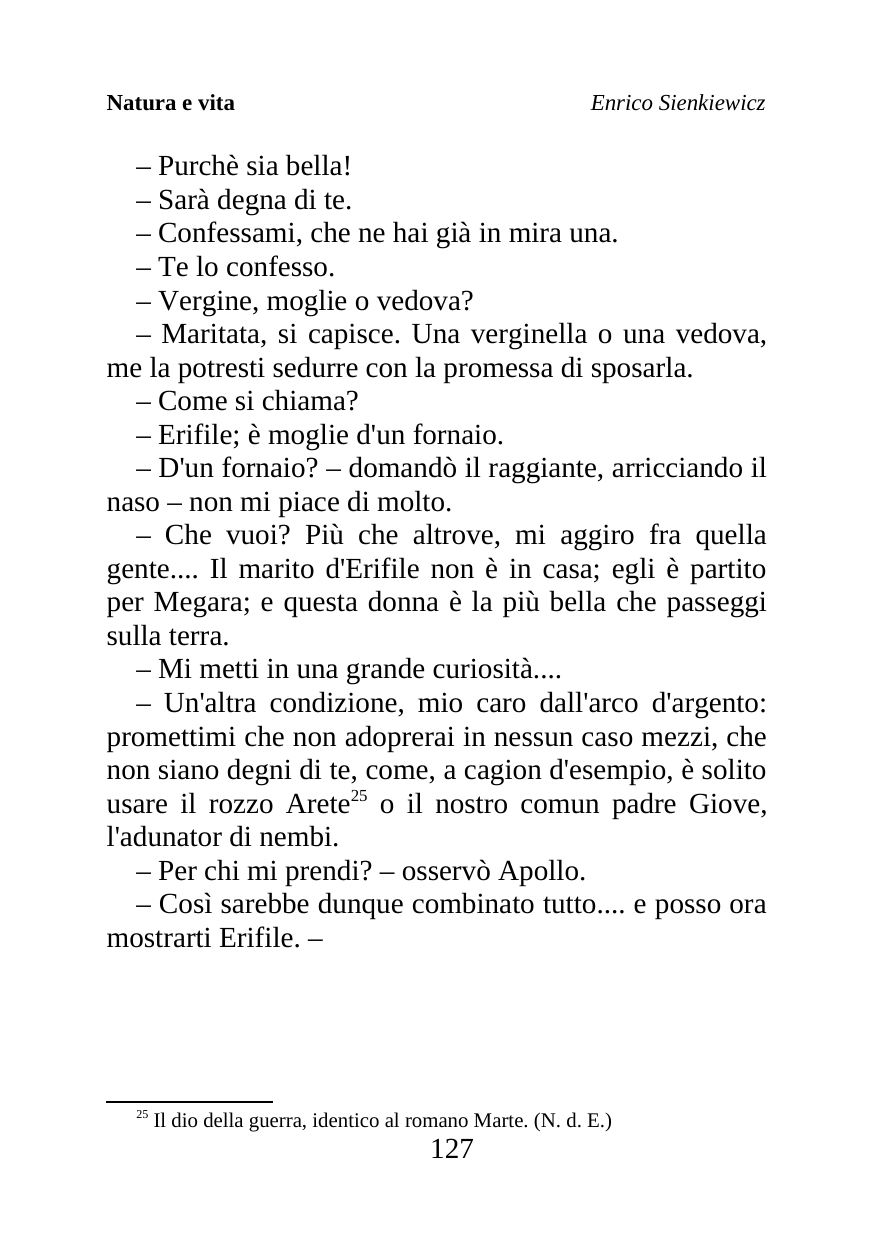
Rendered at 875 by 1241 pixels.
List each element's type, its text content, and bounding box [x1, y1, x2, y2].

text – Confessami, che ne hai già in mira una. [106, 216, 768, 249]
text – Che vuoi? Più che altrove, mi aggiro fra quella gente.... Il marito d'Erifile non è in casa; egli è partito per Megara; e questa donna è la più bella che passeggi sulla terra. [106, 517, 768, 652]
text – Per chi mi prendi? – osservò Apollo. [106, 853, 768, 886]
text – Vergine, moglie o vedova? [106, 283, 768, 316]
text – Purchè sia bella! [106, 148, 768, 182]
text – Mi metti in una grande curiosità.... [106, 652, 768, 685]
text Il dio della guerra, identico al romano Marte. (N. d. E.) [106, 1108, 768, 1132]
text – Un'altra condizione, mio caro dall'arco d'argento: promettimi che non adoprerai in nessun caso mezzi, che non siano degni di te, come, a cagion d'esempio, è solito usare il rozzo Arete o il nostro comun padre Giove, l'adunator di nembi. [106, 685, 768, 853]
text – D'un fornaio? – domandò il raggiante, arricciando il naso – non mi piace di molto. [106, 450, 768, 517]
text – Te lo confesso. [106, 249, 768, 283]
text – Maritata, si capisce. Una verginella o una vedova, me la potresti sedurre con la promessa di sposarla. [106, 316, 768, 383]
text – Come si chiama? [106, 383, 768, 417]
text – Così sarebbe dunque combinato tutto.... e posso ora mostrarti Erifile. – [106, 886, 768, 953]
text – Sarà degna di te. [106, 182, 768, 216]
text – Erifile; è moglie d'un fornaio. [106, 417, 768, 450]
